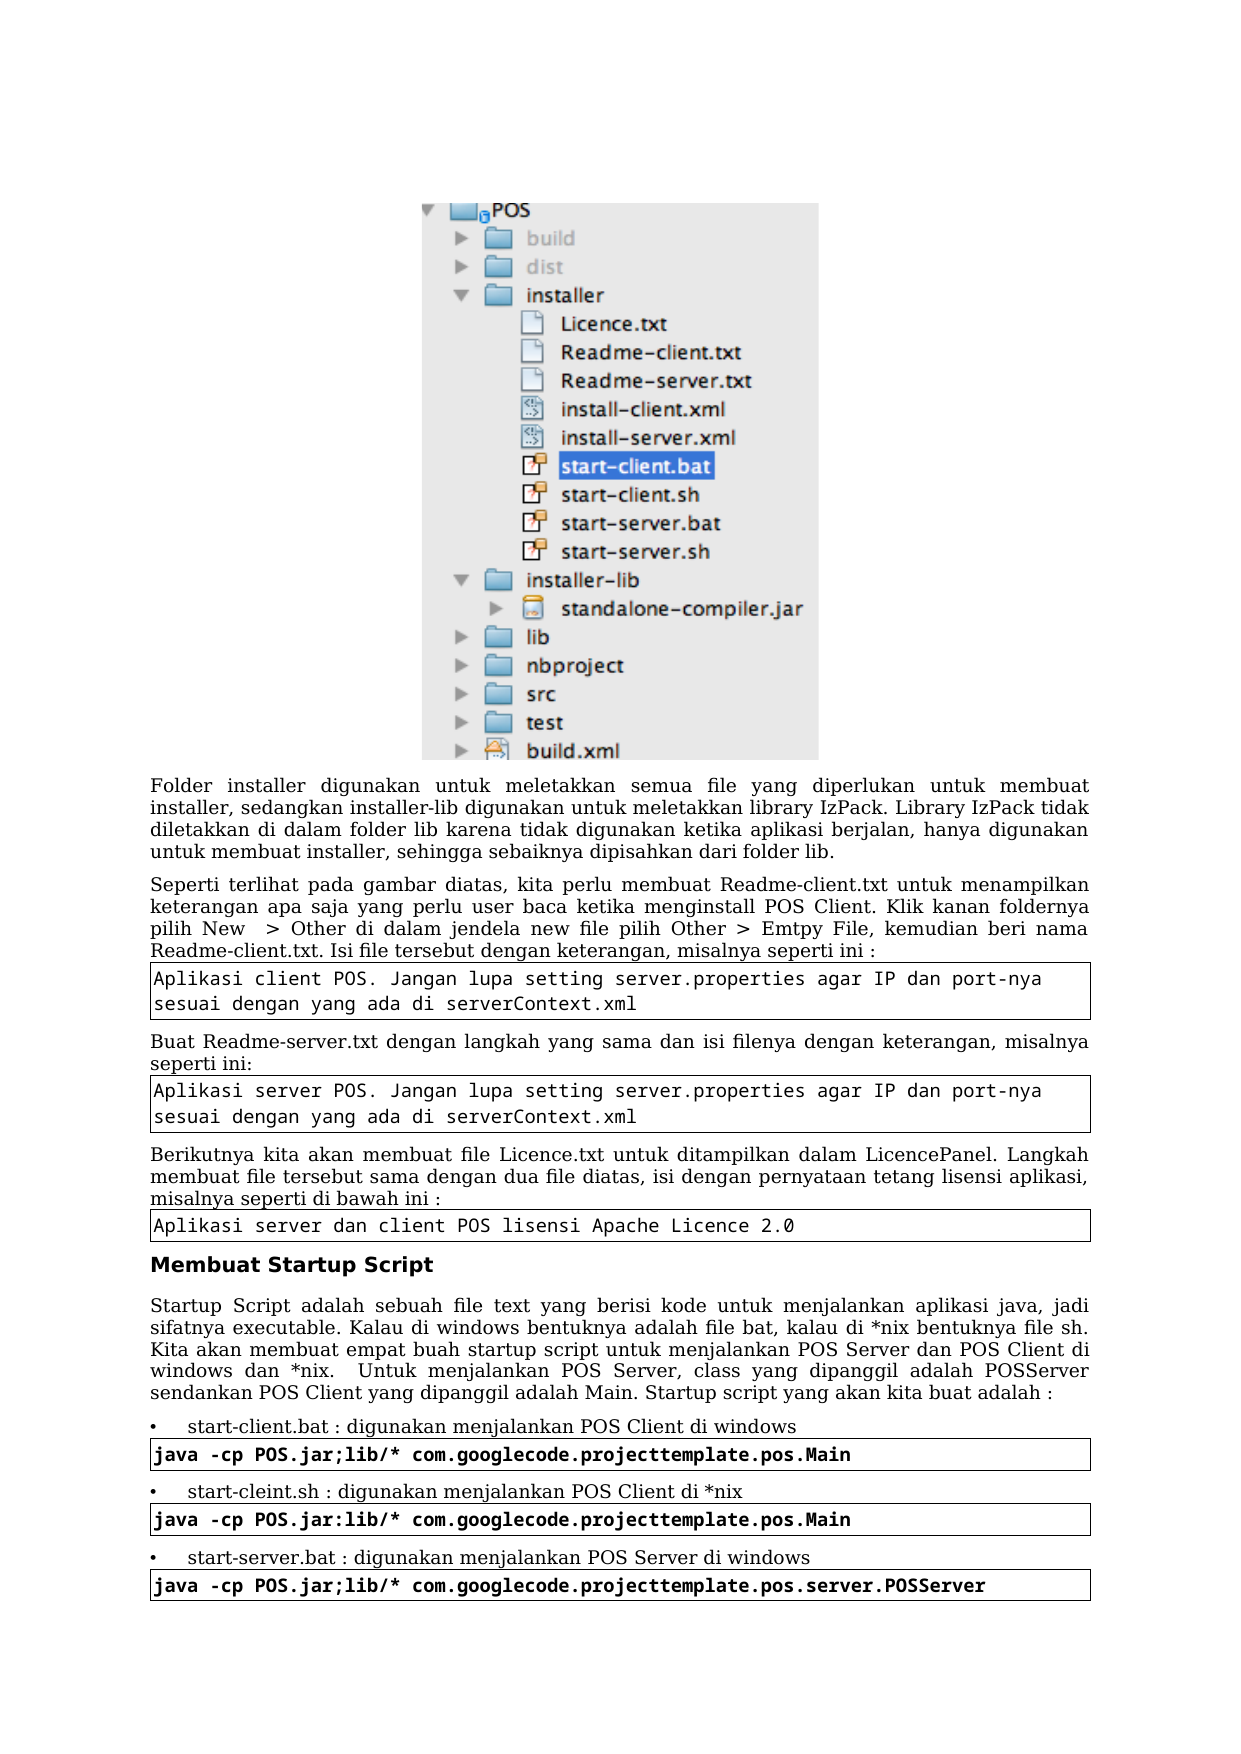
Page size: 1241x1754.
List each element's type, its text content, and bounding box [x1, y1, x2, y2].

list start-client.bat : digunakan menjalankan POS Client di windows [150, 1416, 1091, 1438]
text Aplikasi server dan client POS lisensi Apache Licence 2.0 [151, 1210, 1090, 1241]
text Buat Readme-server.txt dengan langkah yang sama dan isi filenya dengan keterangan, misalnya seperti ini: [150, 1031, 1091, 1075]
text Aplikasi client POS. Jangan lupa setting server.properties agar IP dan port-nya sesuai dengan yang ada di serverContext.xml [151, 963, 1090, 1019]
text Startup Script adalah sebuah file text yang berisi kode untuk menjalankan aplikasi java, jadi sifatnya executable. Kalau di windows bentuknya adalah file bat, kalau di *nix bentuknya file sh. Kita akan membuat empat buah startup script untuk menjalankan POS Server dan POS Client di windows dan *nix. Untuk menjalankan POS Server, class yang dipanggil adalah POSServer sendankan POS Client yang dipanggil adalah Main. Startup script yang akan kita buat adalah : [150, 1295, 1091, 1404]
subtitle Membuat Startup Script [150, 1253, 1091, 1277]
list start-cleint.sh : digunakan menjalankan POS Client di *nix [150, 1481, 1091, 1503]
text Seperti terlihat pada gambar diatas, kita perlu membuat Readme-client.txt untuk menampilkan keterangan apa saja yang perlu user baca ketika menginstall POS Client. Klik kanan foldernya pilih New > Other di dalam jendela new file pilih Other > Emtpy File, kemudian beri nama Readme-client.txt. Isi file tersebut dengan keterangan, misalnya seperti ini : [150, 874, 1091, 962]
text java -cp POS.jar;lib/* com.googlecode.projecttemplate.pos.Main [151, 1439, 1090, 1470]
list start-server.bat : digunakan menjalankan POS Server di windows [150, 1547, 1091, 1569]
picture [421, 203, 819, 760]
text java -cp POS.jar;lib/* com.googlecode.projecttemplate.pos.server.POSServer [151, 1570, 1090, 1600]
text Folder installer digunakan untuk meletakkan semua file yang diperlukan untuk membuat installer, sedangkan installer-lib digunakan untuk meletakkan library IzPack. Library IzPack tidak diletakkan di dalam folder lib karena tidak digunakan ketika aplikasi berjalan, hanya digunakan untuk membuat installer, sehingga sebaiknya dipisahkan dari folder lib. [150, 775, 1091, 863]
text Aplikasi server POS. Jangan lupa setting server.properties agar IP dan port-nya sesuai dengan yang ada di serverContext.xml [151, 1076, 1090, 1132]
text Berikutnya kita akan membuat file Licence.txt untuk ditampilkan dalam LicencePanel. Langkah membuat file tersebut sama dengan dua file diatas, isi dengan pernyataan tetang lisensi aplikasi, misalnya seperti di bawah ini : [150, 1144, 1091, 1209]
text java -cp POS.jar:lib/* com.googlecode.projecttemplate.pos.Main [151, 1504, 1090, 1535]
